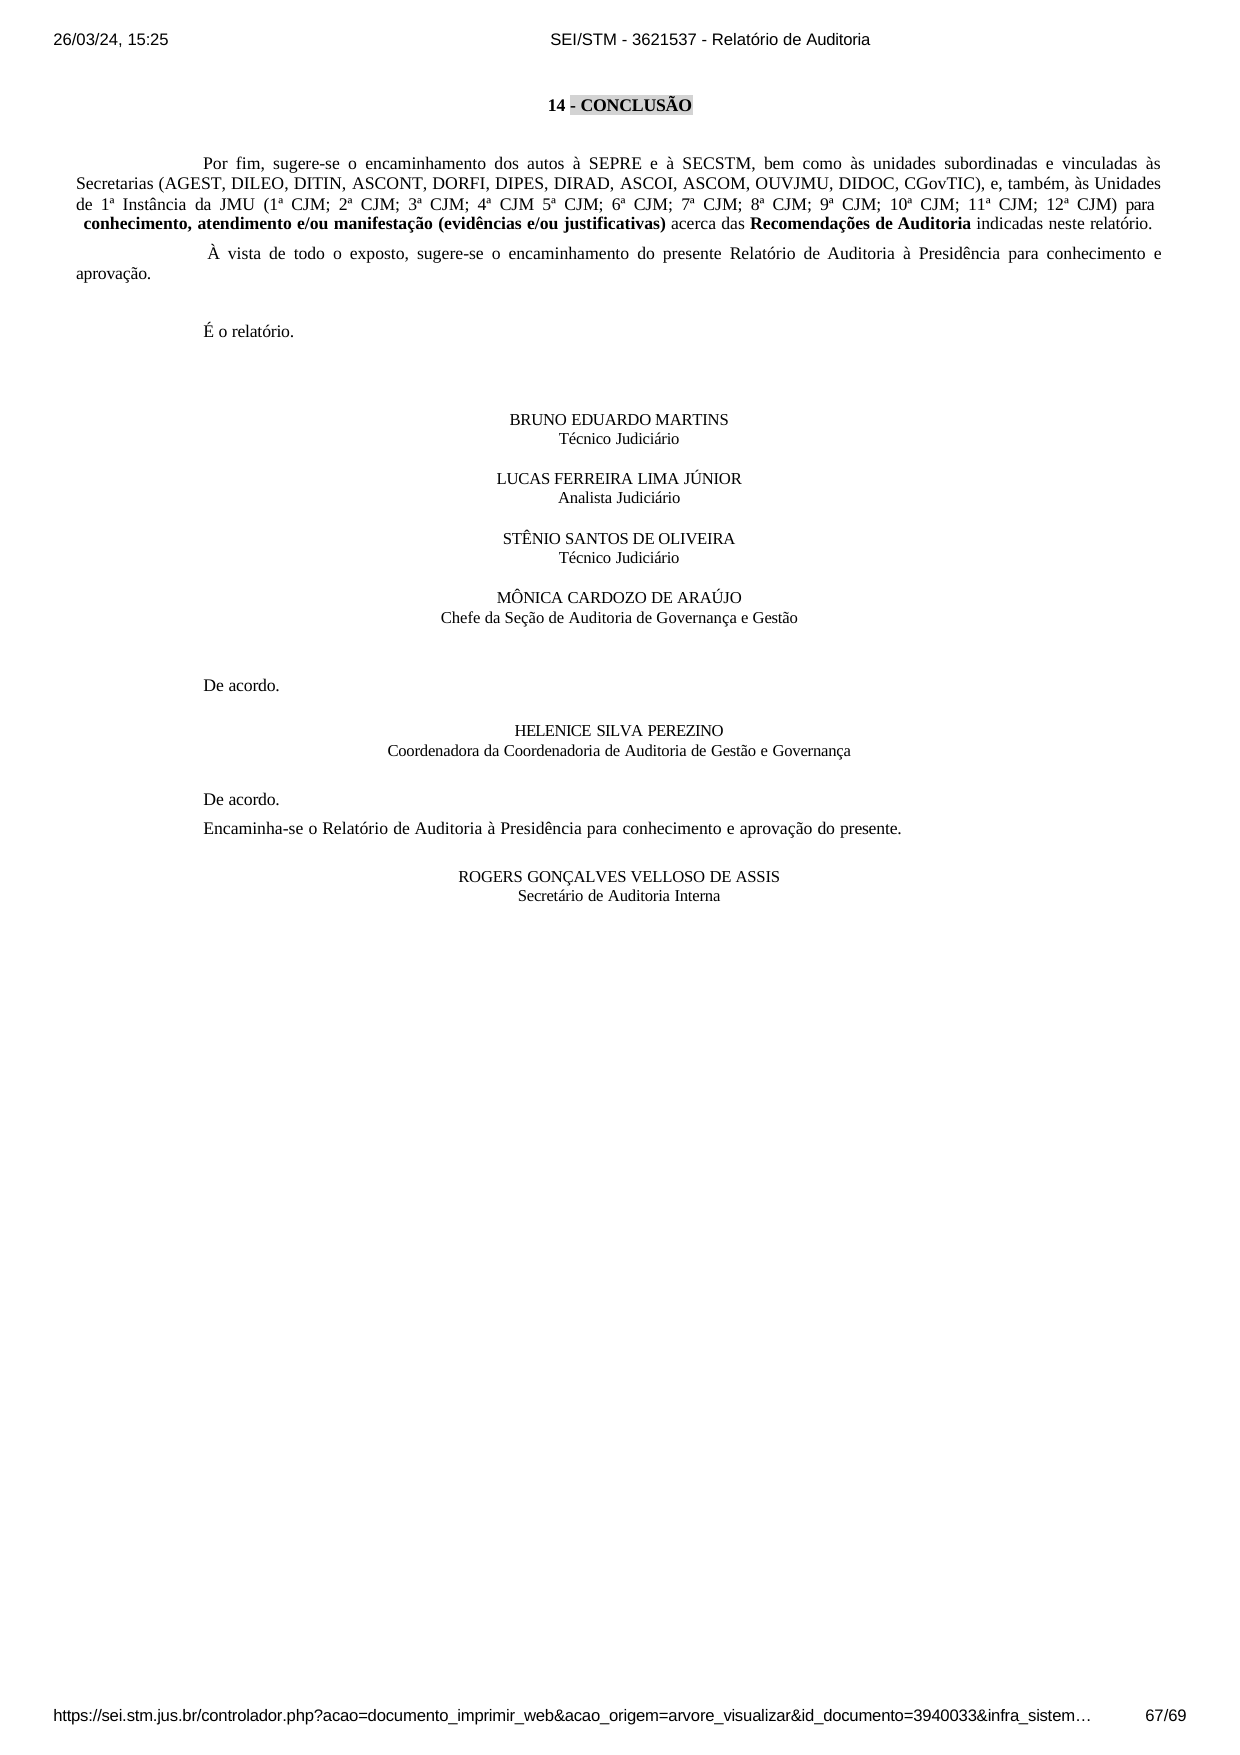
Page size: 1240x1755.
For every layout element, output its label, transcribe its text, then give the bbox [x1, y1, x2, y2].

text De acordo. [203, 675, 282, 696]
text BRUNO EDUARDO MARTINS [56, 410, 1182, 429]
text É o relatório. [203, 321, 1183, 341]
text Secretário de Auditoria Interna [56, 887, 1182, 906]
text STÊNIO SANTOS DE OLIVEIRA [56, 529, 1182, 548]
text Por fim, sugere-se o encaminhamento dos autos à SEPRE e à SECSTM, bem como às unidades subordinadas e vinculadas às Secretarias (AGEST, DILEO, DITIN, ASCONT, DORFI, DIPES, DIRAD, ASCOI, ASCOM, OUVJMU, DIDOC, CGovTIC), e, também, às Unidades de 1ª Instância da JMU (1ª CJM; 2ª CJM; 3ª CJM; 4ª CJM 5ª CJM; 6ª CJM; 7ª CJM; 8ª CJM; 9ª CJM; 10ª CJM; 11ª CJM; 12ª CJM) para [76, 153, 1162, 214]
text Técnico Judiciário [56, 548, 1182, 567]
text Chefe da Seção de Auditoria de Governança e Gestão [56, 608, 1182, 627]
text Coordenadora da Coordenadoria de Auditoria de Gestão e Governança [286, 741, 952, 760]
text Encaminha-se o Relatório de Auditoria à Presidência para conhecimento e aprovação do presente. [203, 818, 1183, 838]
text aprovação. [76, 263, 1183, 283]
text LUCAS FERREIRA LIMA JÚNIOR [56, 469, 1182, 488]
text À vista de todo o exposto, sugere-se o encaminhamento do presente Relatório de Auditoria à Presidência para conhecimento e [56, 242, 1162, 263]
text HELENICE SILVA PEREZINO [286, 721, 952, 741]
list - CONCLUSÃO [56, 94, 1183, 115]
text De acordo. [203, 789, 1183, 809]
text Técnico Judiciário [56, 429, 1182, 448]
text MÔNICA CARDOZO DE ARAÚJO [56, 588, 1182, 608]
text conhecimento, atendimento e/ou manifestação (evidências e/ou justificativas) acerca das Recomendações de Auditoria indicadas neste relatório. [56, 214, 1152, 234]
text ROGERS GONÇALVES VELLOSO DE ASSIS [56, 867, 1182, 887]
text Analista Judiciário [56, 488, 1182, 508]
